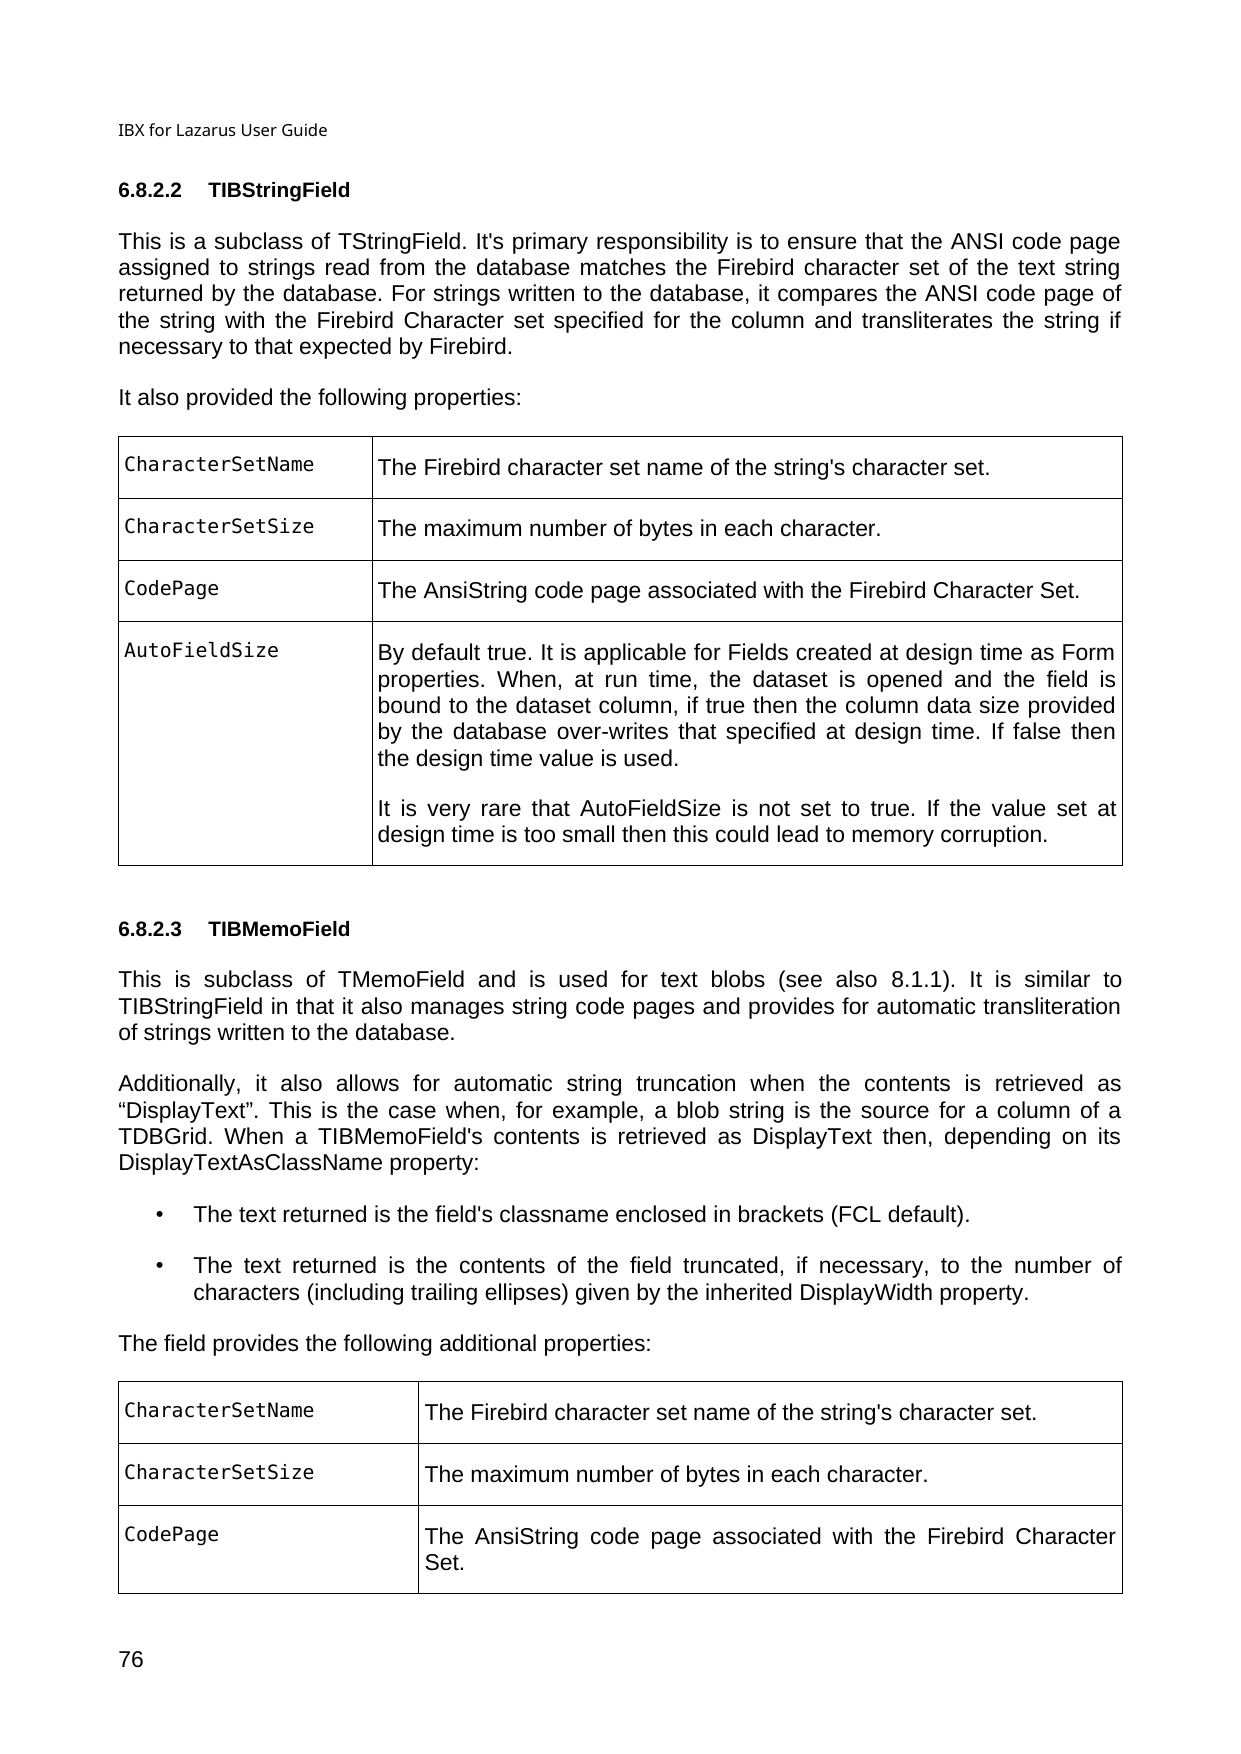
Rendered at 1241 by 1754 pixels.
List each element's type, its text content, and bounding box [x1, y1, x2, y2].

list The text returned is the contents of the field truncated, if necessary, to the number of characters (including trailing ellipses) given by the inherited DisplayWidth property. [156, 1252, 1122, 1305]
text The field provides the following additional properties: [118, 1330, 1122, 1356]
table_cell CodePage [119, 561, 372, 621]
table_cell CharacterSetSize [119, 499, 372, 559]
table_header The Firebird character set name of the string's character set. [373, 437, 1122, 498]
text Additionally, it also allows for automatic string truncation when the contents is retrieved as “DisplayText”. This is the case when, for example, a blob string is the source for a column of a TDBGrid. When a TIBMemoField's contents is retrieved as DisplayText then, depending on its DisplayTextAsClassName property: [118, 1070, 1122, 1176]
table_cell The maximum number of bytes in each character. [373, 499, 1122, 559]
list The text returned is the field's classname enclosed in brackets (FCL default). [156, 1201, 1122, 1227]
table_cell The maximum number of bytes in each character. [419, 1444, 1122, 1505]
table_header CharacterSetName [119, 1382, 418, 1443]
text This is a subclass of TStringField. It's primary responsibility is to ensure that the ANSI code page assigned to strings read from the database matches the Firebird character set of the text string returned by the database. For strings written to the database, it compares the ANSI code page of the string with the Firebird Character set specified for the column and transliterates the string if necessary to that expected by Firebird. [118, 228, 1122, 359]
text This is subclass of TMemoField and is used for text blobs (see also 8.1.1). It is similar to TIBStringField in that it also manages string code pages and provides for automatic transliteration of strings written to the database. [118, 966, 1122, 1045]
subtitle TIBMemoField [118, 917, 1122, 941]
table_cell CharacterSetSize [119, 1444, 418, 1505]
table_cell By default true. It is applicable for Fields created at design time as Form properties. When, at run time, the dataset is opened and the field is bound to the dataset column, if true then the column data size provided by the database over-writes that specified at design time. If false then the design time value is used. It is very rare that AutoFieldSize is not set to true. If the value set at design time is too small then this could lead to memory corruption. [373, 622, 1122, 865]
table_cell CodePage [119, 1506, 418, 1593]
table_header CharacterSetName [119, 437, 372, 498]
table_cell AutoFieldSize [119, 622, 372, 865]
subtitle TIBStringField [118, 178, 1122, 202]
text It also provided the following properties: [118, 384, 1122, 411]
table_cell The AnsiString code page associated with the Firebird Character Set. [419, 1506, 1122, 1593]
table_cell The AnsiString code page associated with the Firebird Character Set. [373, 561, 1122, 621]
table_header The Firebird character set name of the string's character set. [419, 1382, 1122, 1443]
